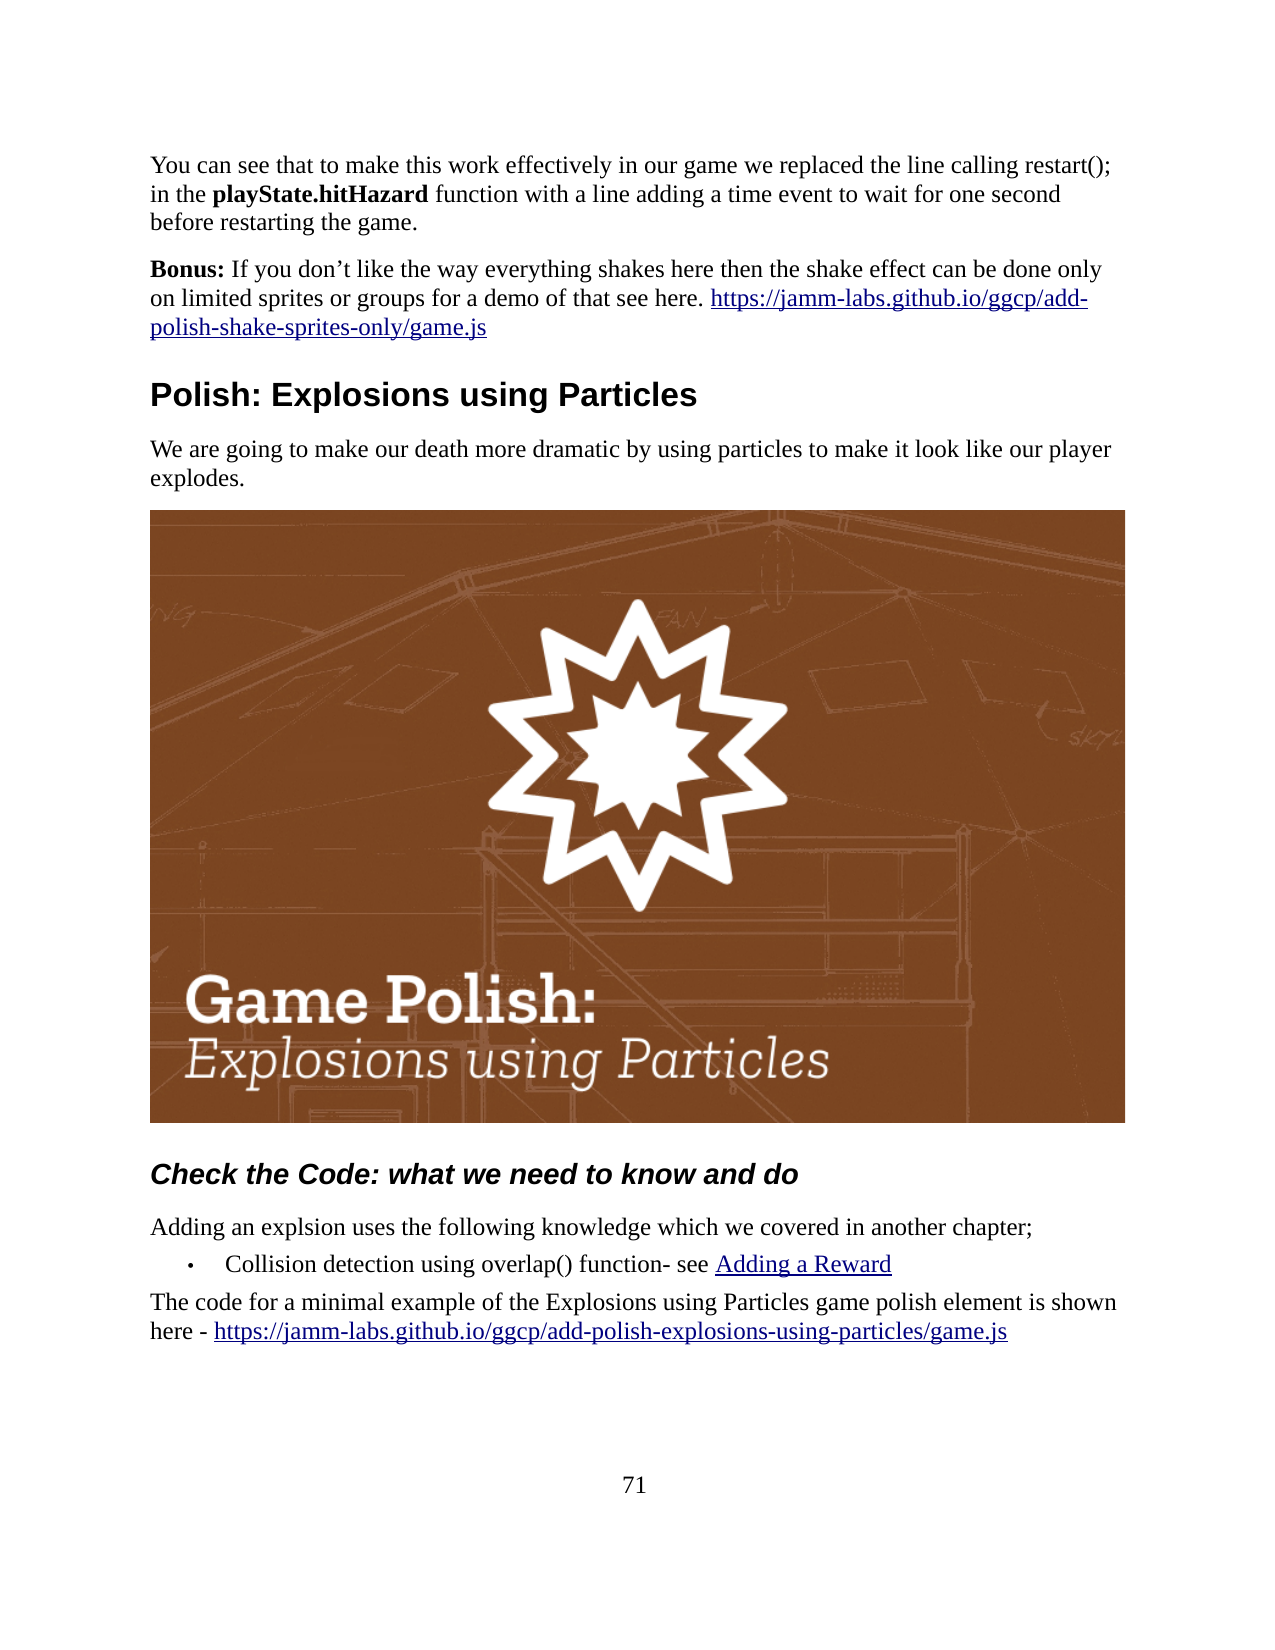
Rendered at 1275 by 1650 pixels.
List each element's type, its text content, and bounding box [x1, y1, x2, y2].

subtitle Check the Code: what we need to know and do [150, 1157, 1125, 1190]
text The code for a minimal example of the Explosions using Particles game polish element is shown here - https://jamm-labs.github.io/ggcp/add-polish-explosions-using-particles/game.js [150, 1287, 1125, 1345]
text Bonus: If you don’t like the way everything shakes here then the shake effect can be done only on limited sprites or groups for a demo of that see here. https://jamm-labs.github.io/ggcp/add-polish-shake-sprites-only/game.js [150, 254, 1125, 340]
picture [150, 510, 1125, 1123]
text You can see that to make this work effectively in our game we replaced the line calling restart(); in the playState.hitHazard function with a line adding a time event to wait for one second before restarting the game. [150, 150, 1125, 236]
list Collision detection using overlap() function- see Adding a Reward [187, 1249, 1125, 1278]
subtitle Polish: Explosions using Particles [150, 374, 1125, 413]
text We are going to make our death more dramatic by using particles to make it look like our player explodes. [150, 434, 1125, 492]
text Adding an explsion uses the following knowledge which we covered in another chapter; [150, 1212, 1125, 1241]
